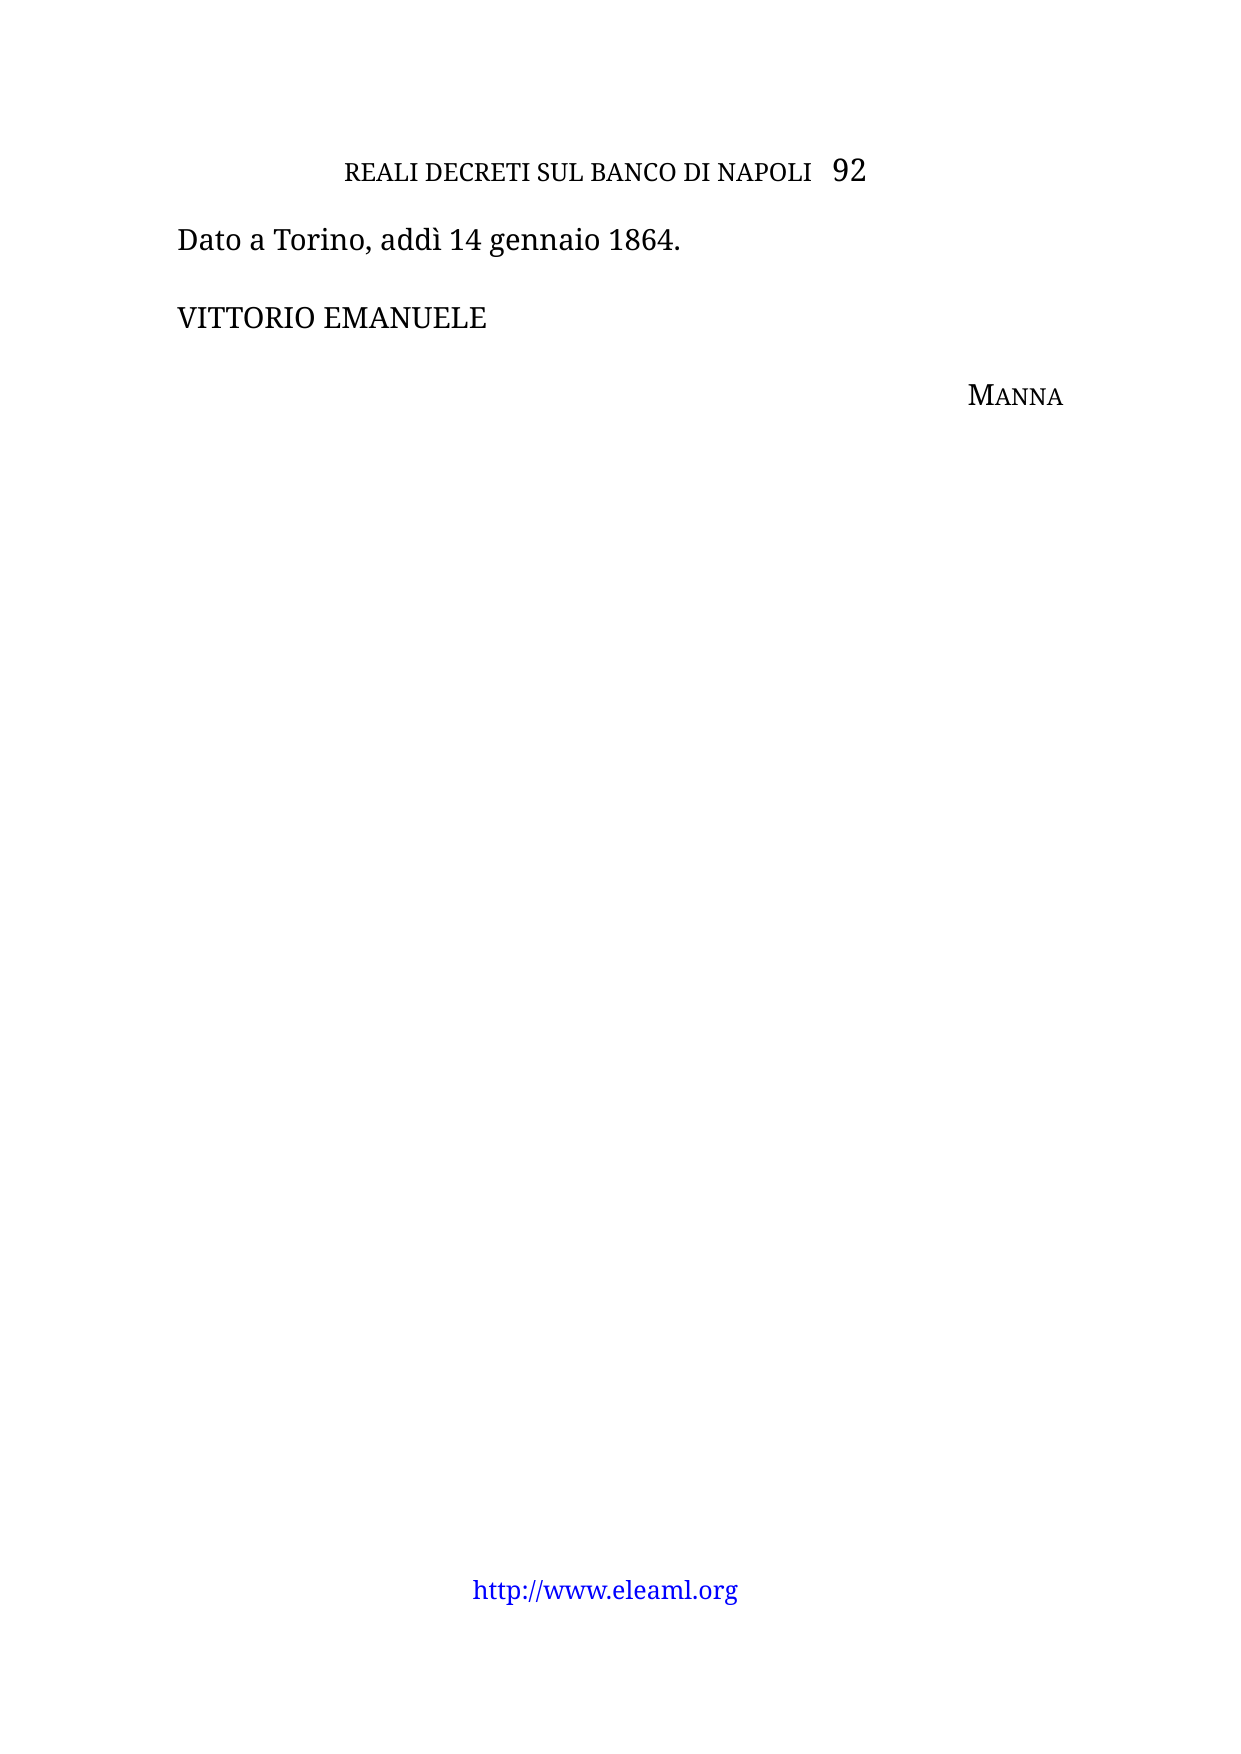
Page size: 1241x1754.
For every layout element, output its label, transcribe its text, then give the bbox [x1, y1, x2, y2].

text Manna [148, 374, 1063, 414]
text VITTORIO EMANUELE [148, 297, 1063, 337]
text Dato a Torino, addì 14 gennaio 1864. [148, 220, 1063, 259]
